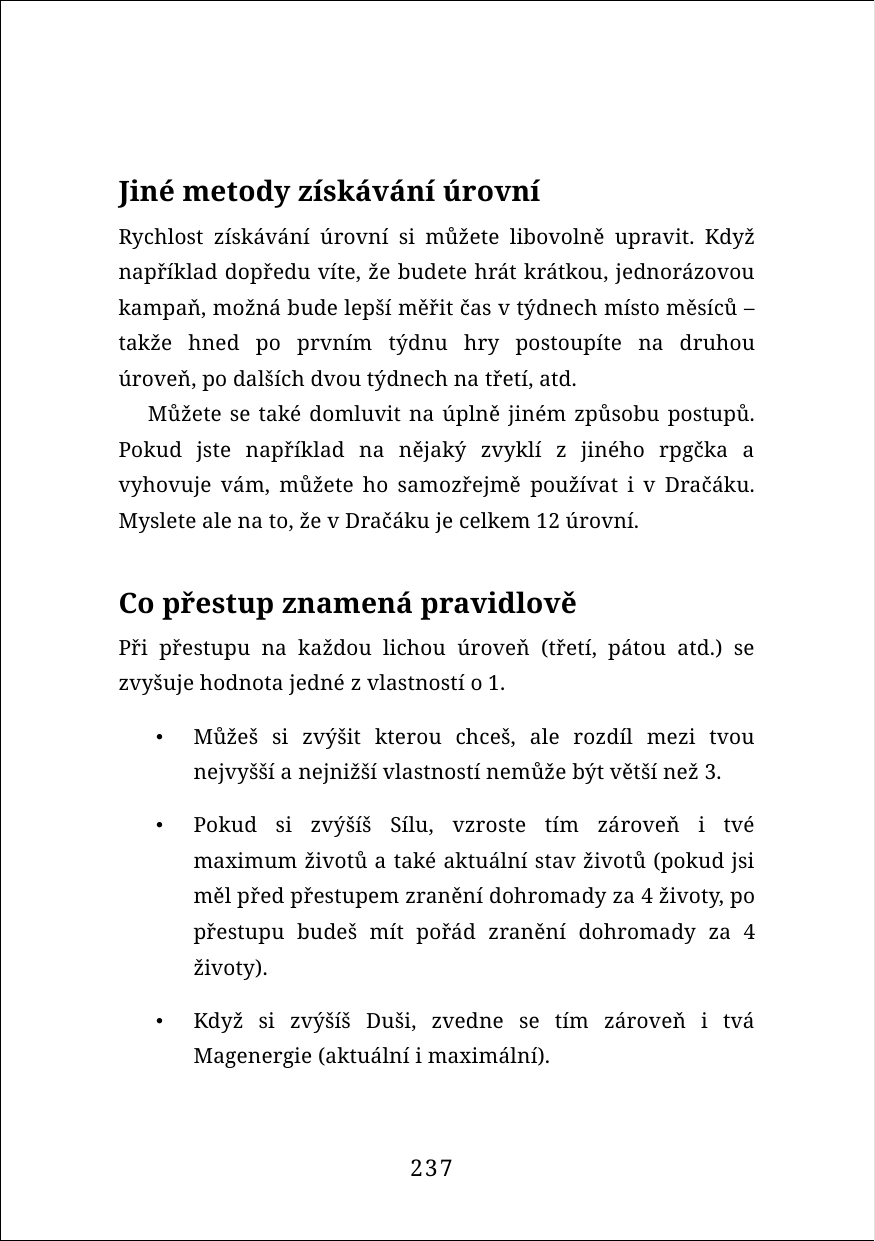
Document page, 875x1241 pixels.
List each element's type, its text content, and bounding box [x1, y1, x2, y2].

list Můžeš si zvýšit kterou chceš, ale rozdíl mezi tvou nejvyšší a nejnižší vlastností nemůže být větší než 3. [156, 722, 756, 786]
subtitle Jiné metody získávání úrovní [118, 172, 756, 210]
text Při přestupu na každou lichou úroveň (třetí, pátou atd.) se zvyšuje hodnota jedné z vlastností o 1. [118, 633, 756, 697]
text Rychlost získávání úrovní si můžete libovolně upravit. Když například dopředu víte, že budete hrát krátkou, jednorázovou kampaň, možná bude lepší měřit čas v týdnech místo měsíců – takže hned po prvním týdnu hry postoupíte na druhou úroveň, po dalších dvou týdnech na třetí, atd. Můžete se také domluvit na úplně jiném způsobu postupů. Pokud jste například na nějaký zvyklí z jiného rpgčka a vyhovuje vám, můžete ho samozřejmě používat i v Dračáku. Myslete ale na to, že v Dračáku je celkem 12 úrovní. [118, 222, 756, 534]
list Pokud si zvýšíš Sílu, vzroste tím zároveň i tvé maximum životů a také aktuální stav životů (pokud jsi měl před přestupem zranění dohromady za 4 životy, po přestupu budeš mít pořád zranění dohromady za 4 životy). [156, 811, 756, 981]
list Když si zvýšíš Duši, zvedne se tím zároveň i tvá Magenergie (aktuální i maximální). [156, 1006, 756, 1070]
subtitle Co přestup znamená pravidlově [118, 583, 756, 621]
